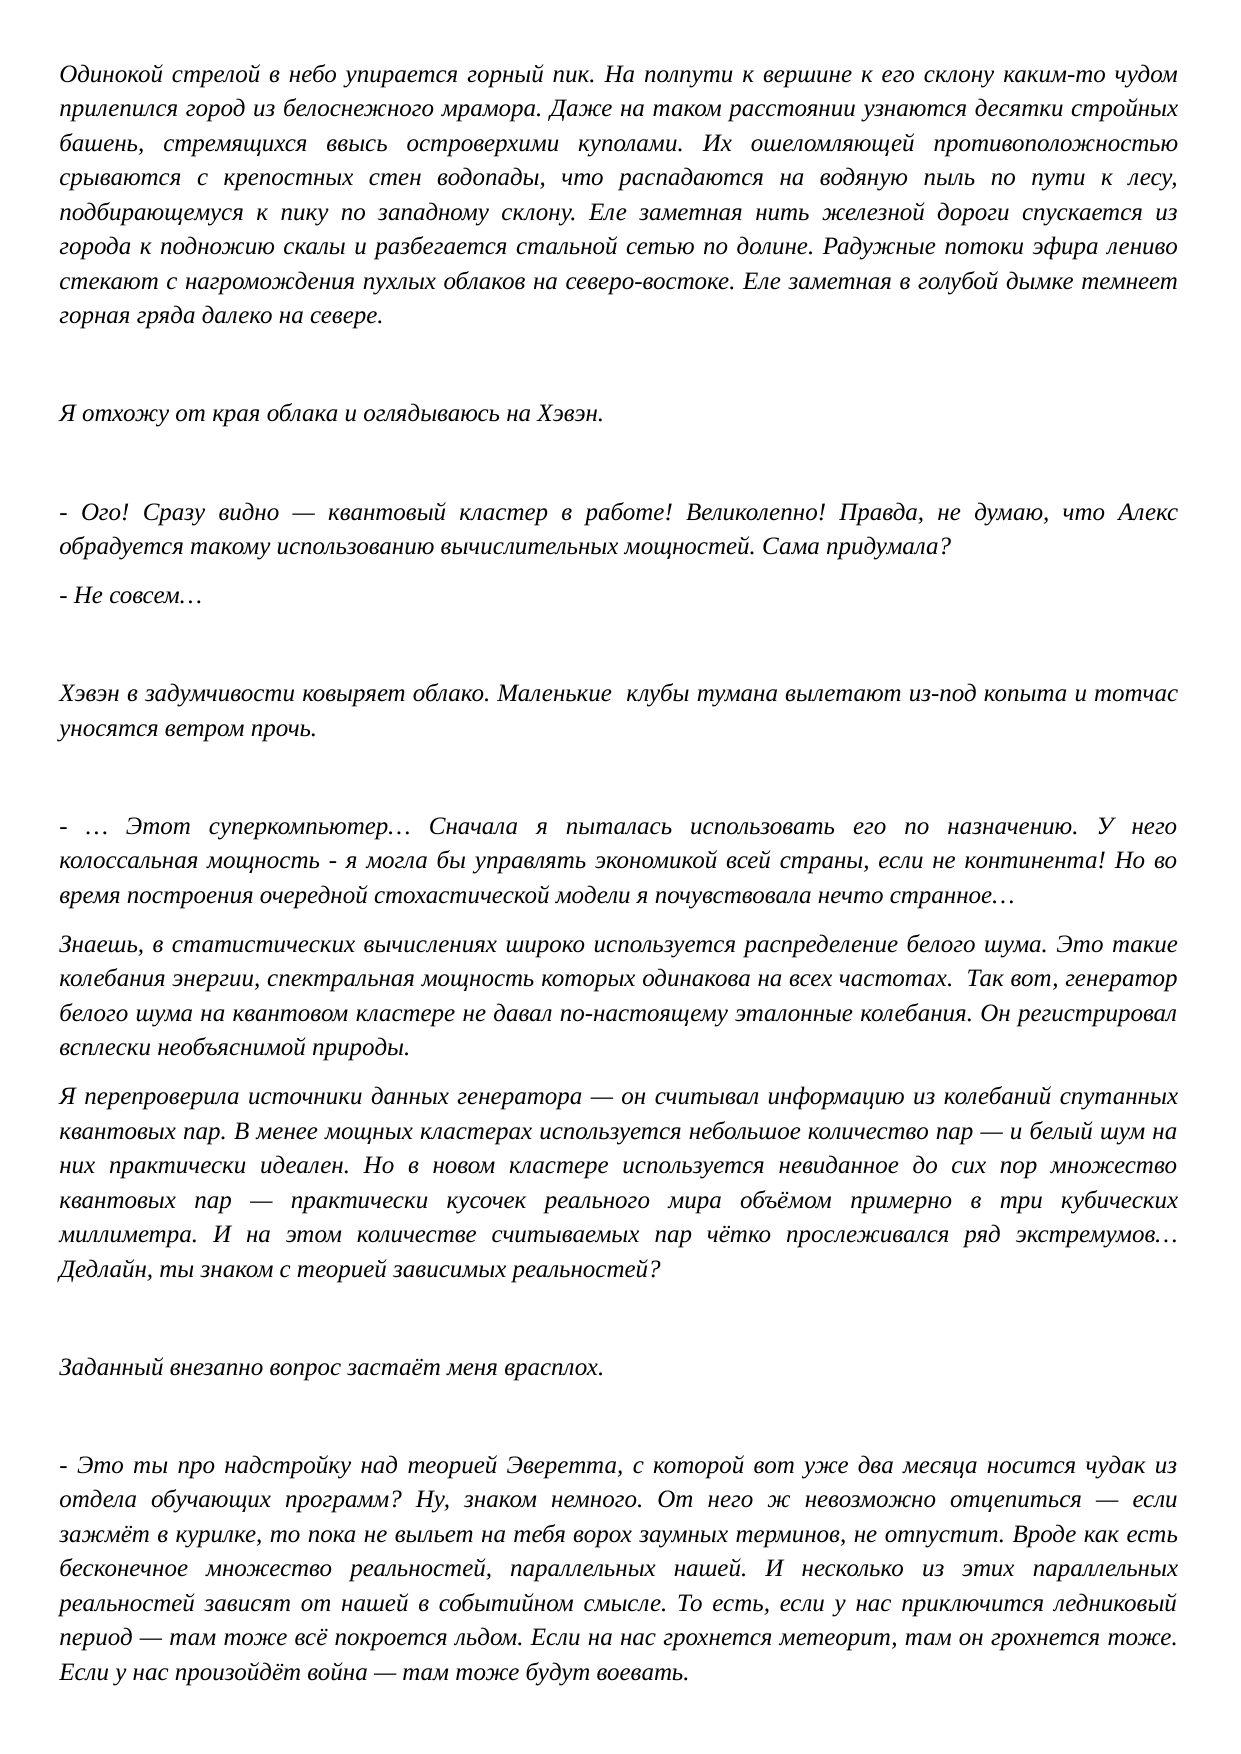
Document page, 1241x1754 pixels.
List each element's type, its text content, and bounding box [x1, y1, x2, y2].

text - Это ты про надстройку над теорией Эверетта, с которой вот уже два месяца носится чудак из отдела обучающих программ? Ну, знаком немного. От него ж невозможно отцепиться — если зажмёт в курилке, то пока не выльет на тебя ворох заумных терминов, не отпустит. Вроде как есть бесконечное множество реальностей, параллельных нашей. И несколько из этих параллельных реальностей зависят от нашей в событийном смысле. То есть, если у нас приключится ледниковый период — там тоже всё покроется льдом. Если на нас грохнется метеорит, там он грохнется тоже. Если у нас произойдёт война — там тоже будут воевать. [59, 1450, 1181, 1686]
text Я перепроверила источники данных генератора — он считывал информацию из колебаний спутанных квантовых пар. В менее мощных кластерах используется небольшое количество пар — и белый шум на них практически идеален. Но в новом кластере используется невиданное до сих пор множество квантовых пар — практически кусочек реального мира объёмом примерно в три кубических миллиметра. И на этом количестве считываемых пар чётко прослеживался ряд экстремумов… Дедлайн, ты знаком с теорией зависимых реальностей? [59, 1081, 1181, 1283]
text Заданный внезапно вопрос застаёт меня врасплох. [59, 1352, 1181, 1381]
text Хэвэн в задумчивости ковыряет облако. Маленькие клубы тумана вылетают из-под копыта и тотчас уносятся ветром прочь. [59, 678, 1181, 742]
text Знаешь, в статистических вычислениях широко используется распределение белого шума. Это такие колебания энергии, спектральная мощность которых одинакова на всех частотах. Так вот, генератор белого шума на квантовом кластере не давал по-настоящему эталонные колебания. Он регистрировал всплески необъяснимой природы. [59, 929, 1181, 1061]
text - Ого! Сразу видно — квантовый кластер в работе! Великолепно! Правда, не думаю, что Алекс обрадуется такому использованию вычислительных мощностей. Сама придумала? [59, 497, 1181, 560]
text Одинокой стрелой в небо упирается горный пик. На полпути к вершине к его склону каким-то чудом прилепился город из белоснежного мрамора. Даже на таком расстоянии узнаются десятки стройных башень, стремящихся ввысь островерхими куполами. Их ошеломляющей противоположностью срываются с крепостных стен водопады, что распадаются на водяную пыль по пути к лесу, подбирающемуся к пику по западному склону. Еле заметная нить железной дороги спускается из города к подножию скалы и разбегается стальной сетью по долине. Радужные потоки эфира лениво стекают с нагромождения пухлых облаков на северо-востоке. Еле заметная в голубой дымке темнеет горная гряда далеко на севере. [59, 59, 1181, 329]
text Я отхожу от края облака и оглядываюсь на Хэвэн. [59, 398, 1181, 427]
text - Не совсем… [59, 580, 1181, 609]
text - … Этот суперкомпьютер… Сначала я пыталась использовать его по назначению. У него колоссальная мощность - я могла бы управлять экономикой всей страны, если не континента! Но во время построения очередной стохастической модели я почувствовала нечто странное… [59, 811, 1181, 909]
